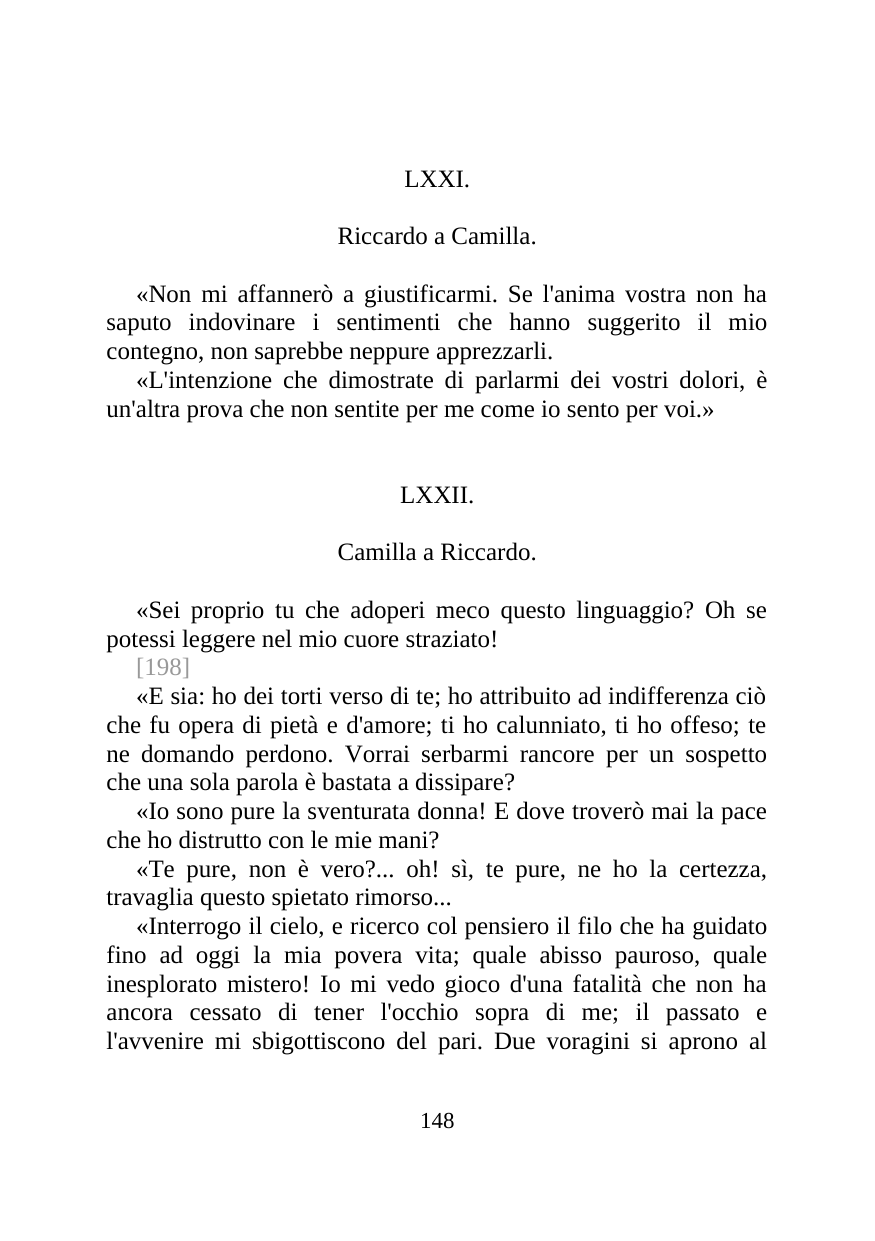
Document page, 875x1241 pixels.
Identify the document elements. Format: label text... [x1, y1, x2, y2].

text «E sia: ho dei torti verso di te; ho attribuito ad indifferenza ciò che fu opera di pietà e d'amore; ti ho calunniato, ti ho offeso; te ne domando perdono. Vorrai serbarmi rancore per un sospetto che una sola parola è bastata a dissipare? [106, 681, 768, 796]
text «Io sono pure la sventurata donna! E dove troverò mai la pace che ho distrutto con le mie mani? [106, 796, 768, 854]
subtitle Camilla a Riccardo. [106, 537, 768, 566]
subtitle Riccardo a Camilla. [106, 221, 768, 250]
text «L'intenzione che dimostrate di parlarmi dei vostri dolori, è un'altra prova che non sentite per me come io sento per voi.» [106, 365, 768, 422]
text «Te pure, non è vero?... oh! sì, te pure, ne ho la certezza, travaglia questo spietato rimorso... [106, 854, 768, 911]
text «Sei proprio tu che adoperi meco questo linguaggio? Oh se potessi leggere nel mio cuore straziato! [106, 595, 768, 652]
text «Interrogo il cielo, e ricerco col pensiero il filo che ha guidato fino ad oggi la mia povera vita; quale abisso pauroso, quale inesplorato mistero! Io mi vedo gioco d'una fatalità che non ha ancora cessato di tener l'occhio sopra di me; il passato e l'avvenire mi sbigottiscono del pari. Due voragini si aprono al [106, 911, 768, 1055]
subtitle LXXII. [106, 480, 768, 509]
subtitle LXXI. [106, 164, 768, 192]
text [198] [106, 652, 768, 681]
text «Non mi affannerò a giustificarmi. Se l'anima vostra non ha saputo indovinare i sentimenti che hanno suggerito il mio contegno, non saprebbe neppure apprezzarli. [106, 279, 768, 365]
